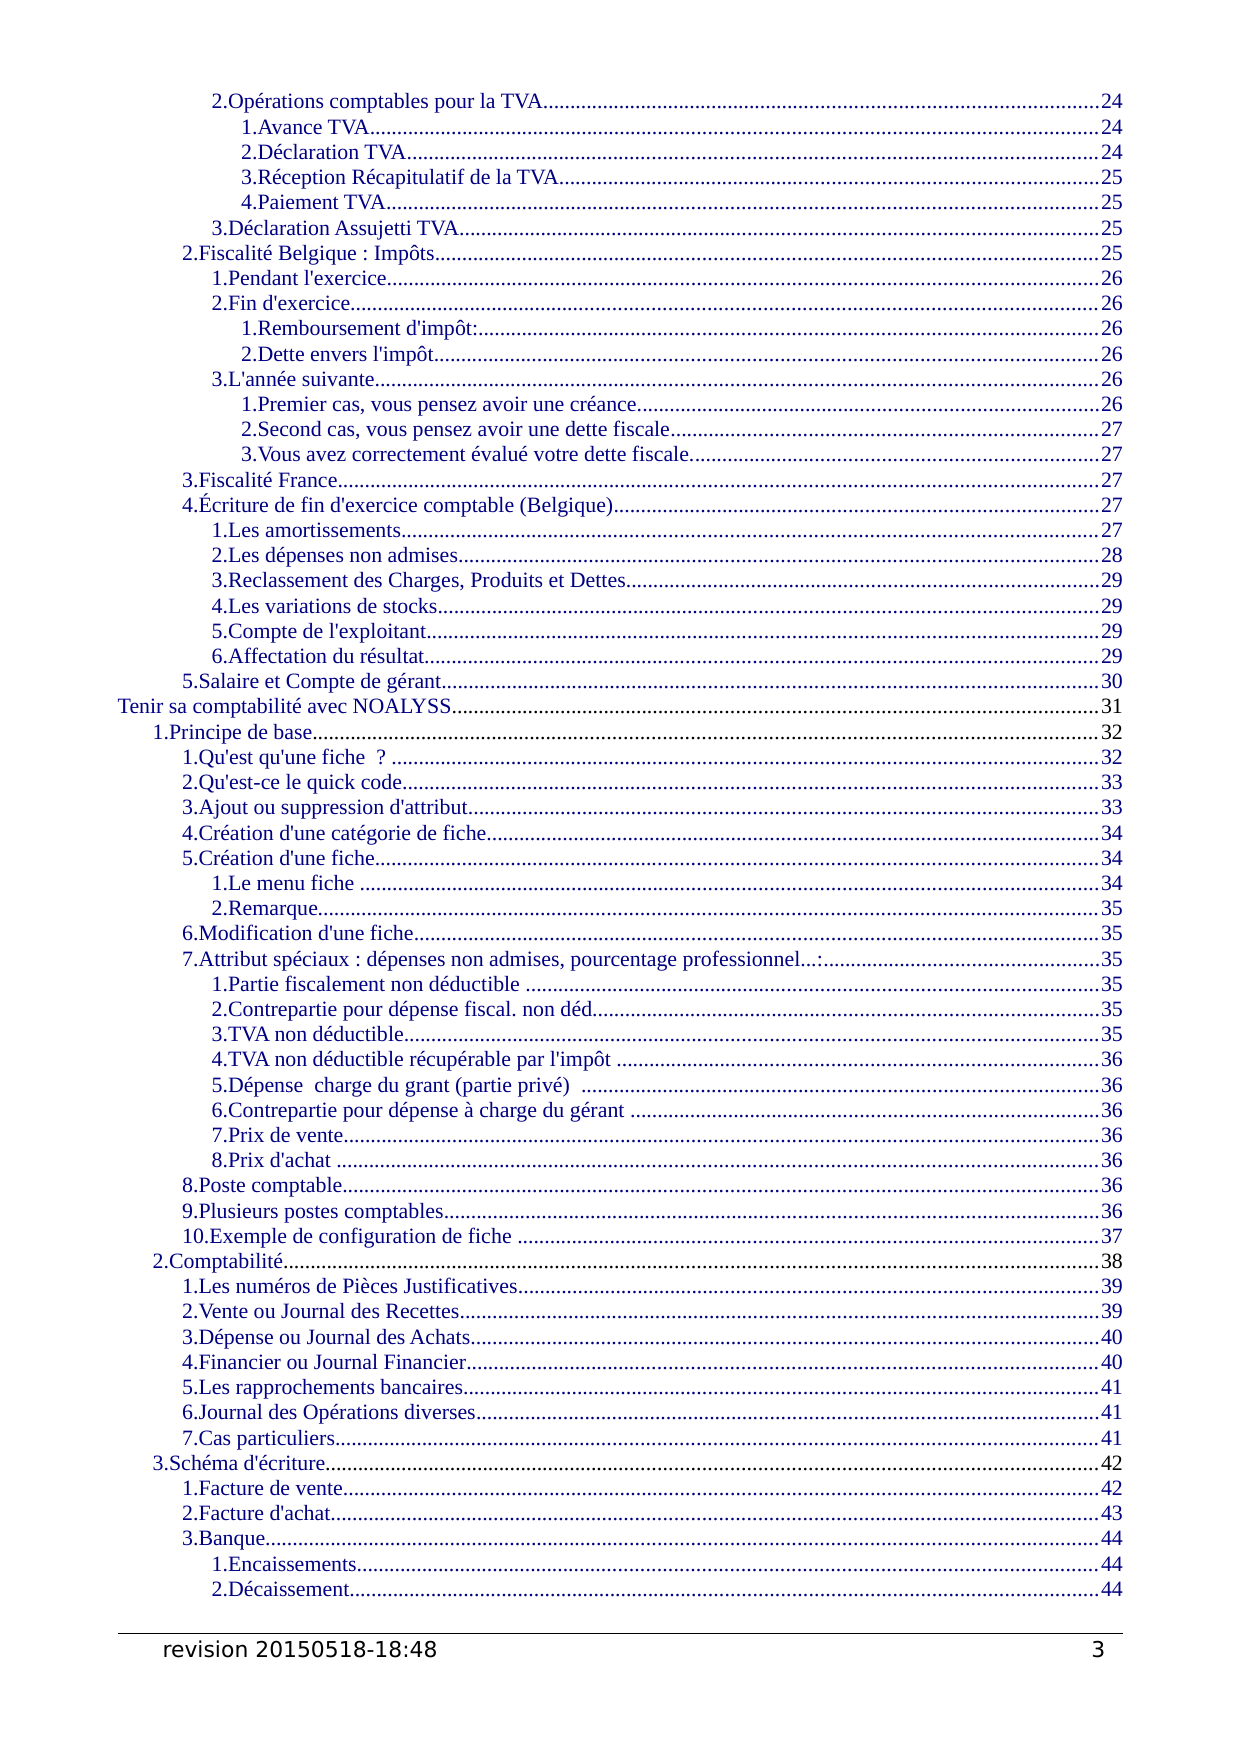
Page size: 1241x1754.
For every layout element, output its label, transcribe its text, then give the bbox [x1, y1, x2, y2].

text 1.Les numéros de Pièces Justificatives 39 [176, 1273, 1123, 1298]
text 3.L'année suivante 26 [206, 366, 1123, 391]
text 2.Facture d'achat 43 [176, 1500, 1123, 1525]
text 1.Pendant l'exercice 26 [206, 265, 1123, 290]
text 3.Vous avez correctement évalué votre dette fiscale. 27 [235, 441, 1123, 467]
text 2.Qu'est-ce le quick code 33 [176, 769, 1123, 794]
text 2.Comptabilité 38 [147, 1248, 1123, 1273]
text 2.Décaissement 44 [206, 1576, 1123, 1601]
text 2.Les dépenses non admises 28 [206, 542, 1123, 567]
text 2.Fin d'exercice 26 [206, 290, 1123, 315]
text 1.Facture de vente 42 [176, 1475, 1123, 1500]
text 8.Poste comptable 36 [176, 1172, 1123, 1198]
text 1.Avance TVA 24 [235, 114, 1123, 139]
text 3.Réception Récapitulatif de la TVA 25 [235, 164, 1123, 189]
text 2.Second cas, vous pensez avoir une dette fiscale 27 [235, 416, 1123, 441]
text 4.Les variations de stocks 29 [206, 593, 1123, 618]
text 4.Financier ou Journal Financier 40 [176, 1349, 1123, 1374]
text 4.Paiement TVA 25 [235, 189, 1123, 214]
text 4.TVA non déductible récupérable par l'impôt 36 [206, 1046, 1123, 1072]
text 5.Compte de l'exploitant 29 [206, 618, 1123, 643]
text 2.Dette envers l'impôt 26 [235, 341, 1123, 366]
text 3.Schéma d'écriture 42 [147, 1450, 1123, 1475]
text Tenir sa comptabilité avec NOALYSS 31 [117, 693, 1123, 719]
text 1.Partie fiscalement non déductible 35 [206, 971, 1123, 996]
text 3.Déclaration Assujetti TVA 25 [206, 214, 1123, 240]
text 7.Attribut spéciaux : dépenses non admises, pourcentage professionnel...: 35 [176, 946, 1123, 971]
text 5.Les rapprochements bancaires 41 [176, 1374, 1123, 1399]
text 6.Modification d'une fiche 35 [176, 920, 1123, 946]
text 2.Contrepartie pour dépense fiscal. non déd. 35 [206, 996, 1123, 1021]
text 3.Banque 44 [176, 1525, 1123, 1551]
text 2.Remarque 35 [206, 895, 1123, 920]
text 2.Déclaration TVA 24 [235, 139, 1123, 164]
text 3.Ajout ou suppression d'attribut 33 [176, 794, 1123, 819]
text 1.Principe de base 32 [147, 719, 1123, 744]
text 5.Salaire et Compte de gérant 30 [176, 668, 1123, 693]
text 6.Affectation du résultat 29 [206, 643, 1123, 668]
text 1.Remboursement d'impôt: 26 [235, 315, 1123, 341]
text 7.Prix de vente 36 [206, 1122, 1123, 1147]
text 1.Premier cas, vous pensez avoir une créance. 26 [235, 391, 1123, 416]
text 6.Journal des Opérations diverses 41 [176, 1399, 1123, 1424]
text 4.Création d'une catégorie de fiche 34 [176, 819, 1123, 845]
text 3.Dépense ou Journal des Achats 40 [176, 1324, 1123, 1349]
text 2.Vente ou Journal des Recettes 39 [176, 1298, 1123, 1324]
text 3.TVA non déductible 35 [206, 1021, 1123, 1046]
text 8.Prix d'achat 36 [206, 1147, 1123, 1172]
text 5.Dépense charge du grant (partie privé) 36 [206, 1072, 1123, 1097]
text 6.Contrepartie pour dépense à charge du gérant 36 [206, 1097, 1123, 1122]
text 2.Opérations comptables pour la TVA 24 [206, 88, 1123, 114]
text 10.Exemple de configuration de fiche 37 [176, 1223, 1123, 1248]
text 9.Plusieurs postes comptables 36 [176, 1198, 1123, 1223]
text 7.Cas particuliers 41 [176, 1424, 1123, 1450]
text 3.Fiscalité France 27 [176, 467, 1123, 492]
text 1.Le menu fiche 34 [206, 870, 1123, 895]
text 5.Création d'une fiche 34 [176, 845, 1123, 870]
text 1.Les amortissements 27 [206, 517, 1123, 542]
text 1.Encaissements 44 [206, 1551, 1123, 1576]
text 4.Écriture de fin d'exercice comptable (Belgique) 27 [176, 492, 1123, 517]
text 2.Fiscalité Belgique : Impôts 25 [176, 240, 1123, 265]
text 1.Qu'est qu'une fiche ? 32 [176, 744, 1123, 769]
text 3.Reclassement des Charges, Produits et Dettes 29 [206, 567, 1123, 593]
